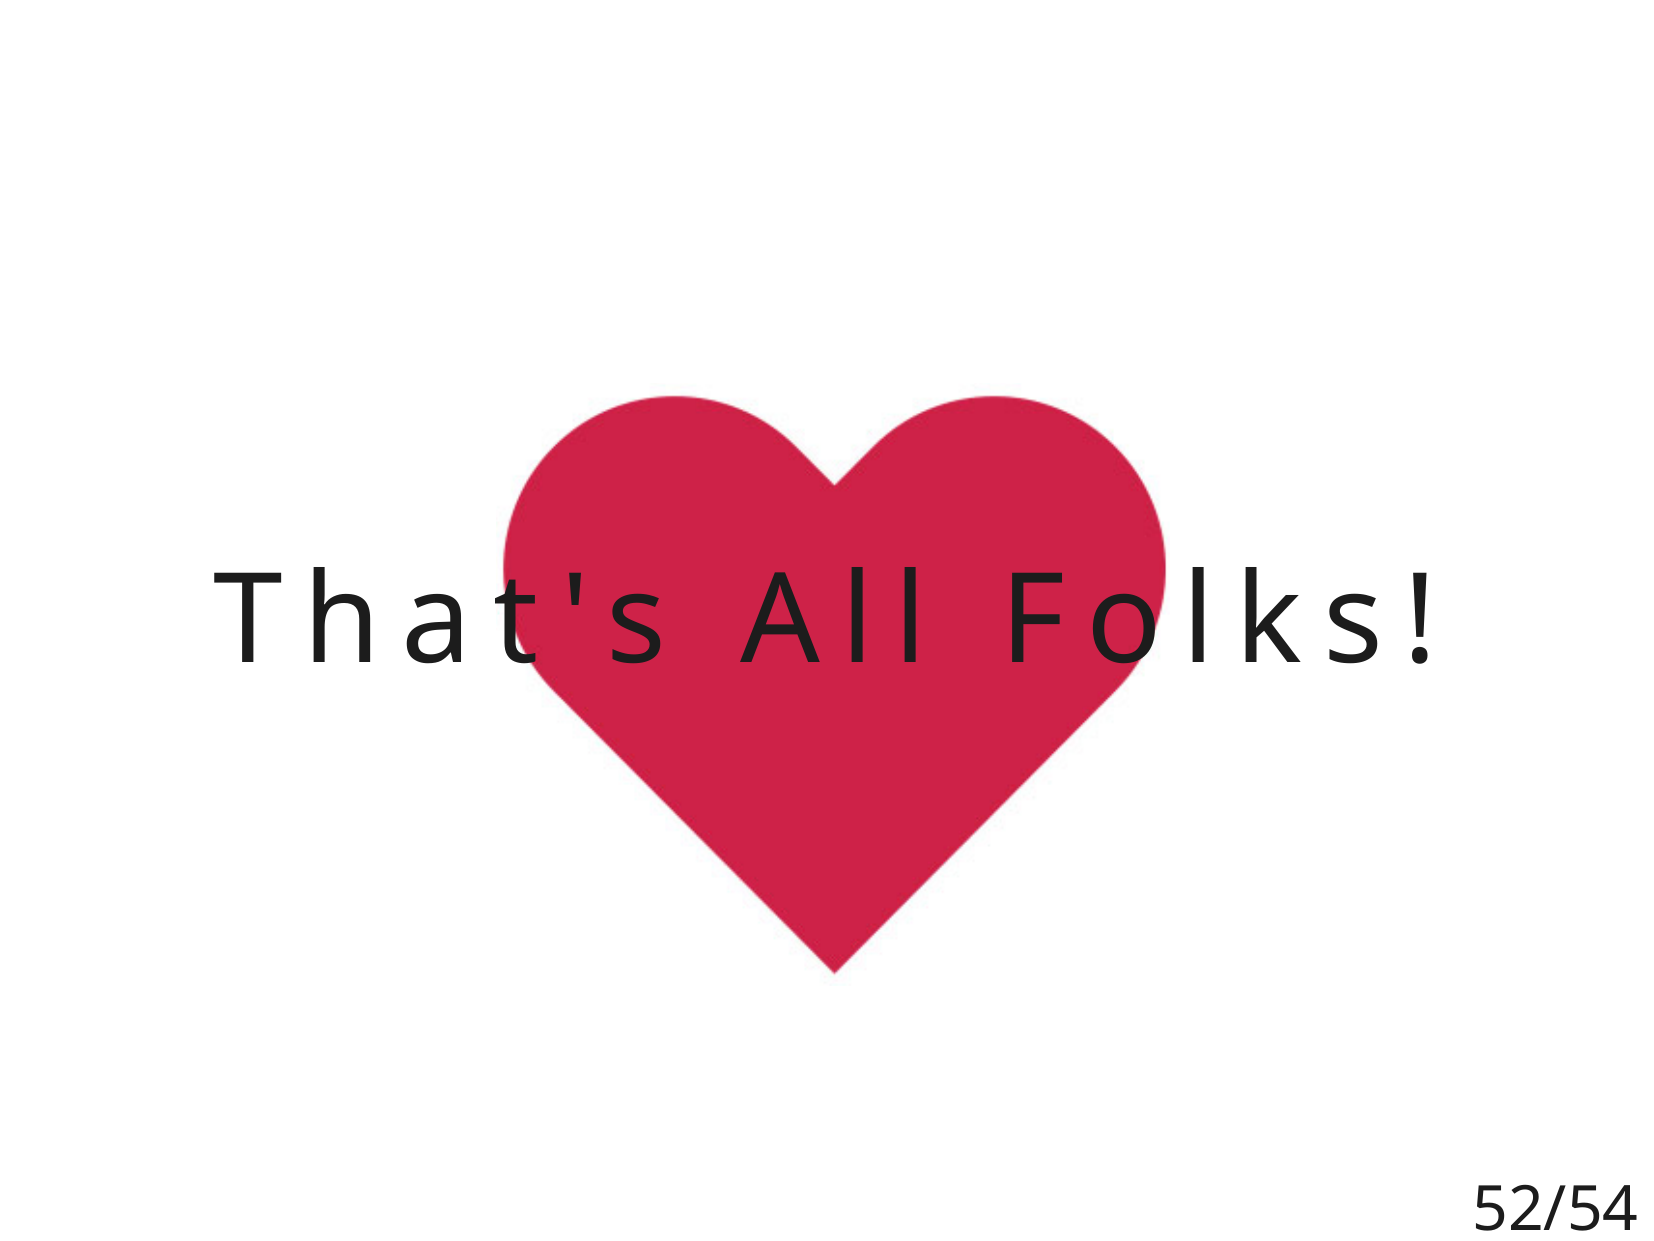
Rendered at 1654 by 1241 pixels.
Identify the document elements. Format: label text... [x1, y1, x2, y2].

subtitle That's All Folks! [82, 290, 1571, 1109]
text_box <numer>/54 [1071, 1155, 1654, 1241]
